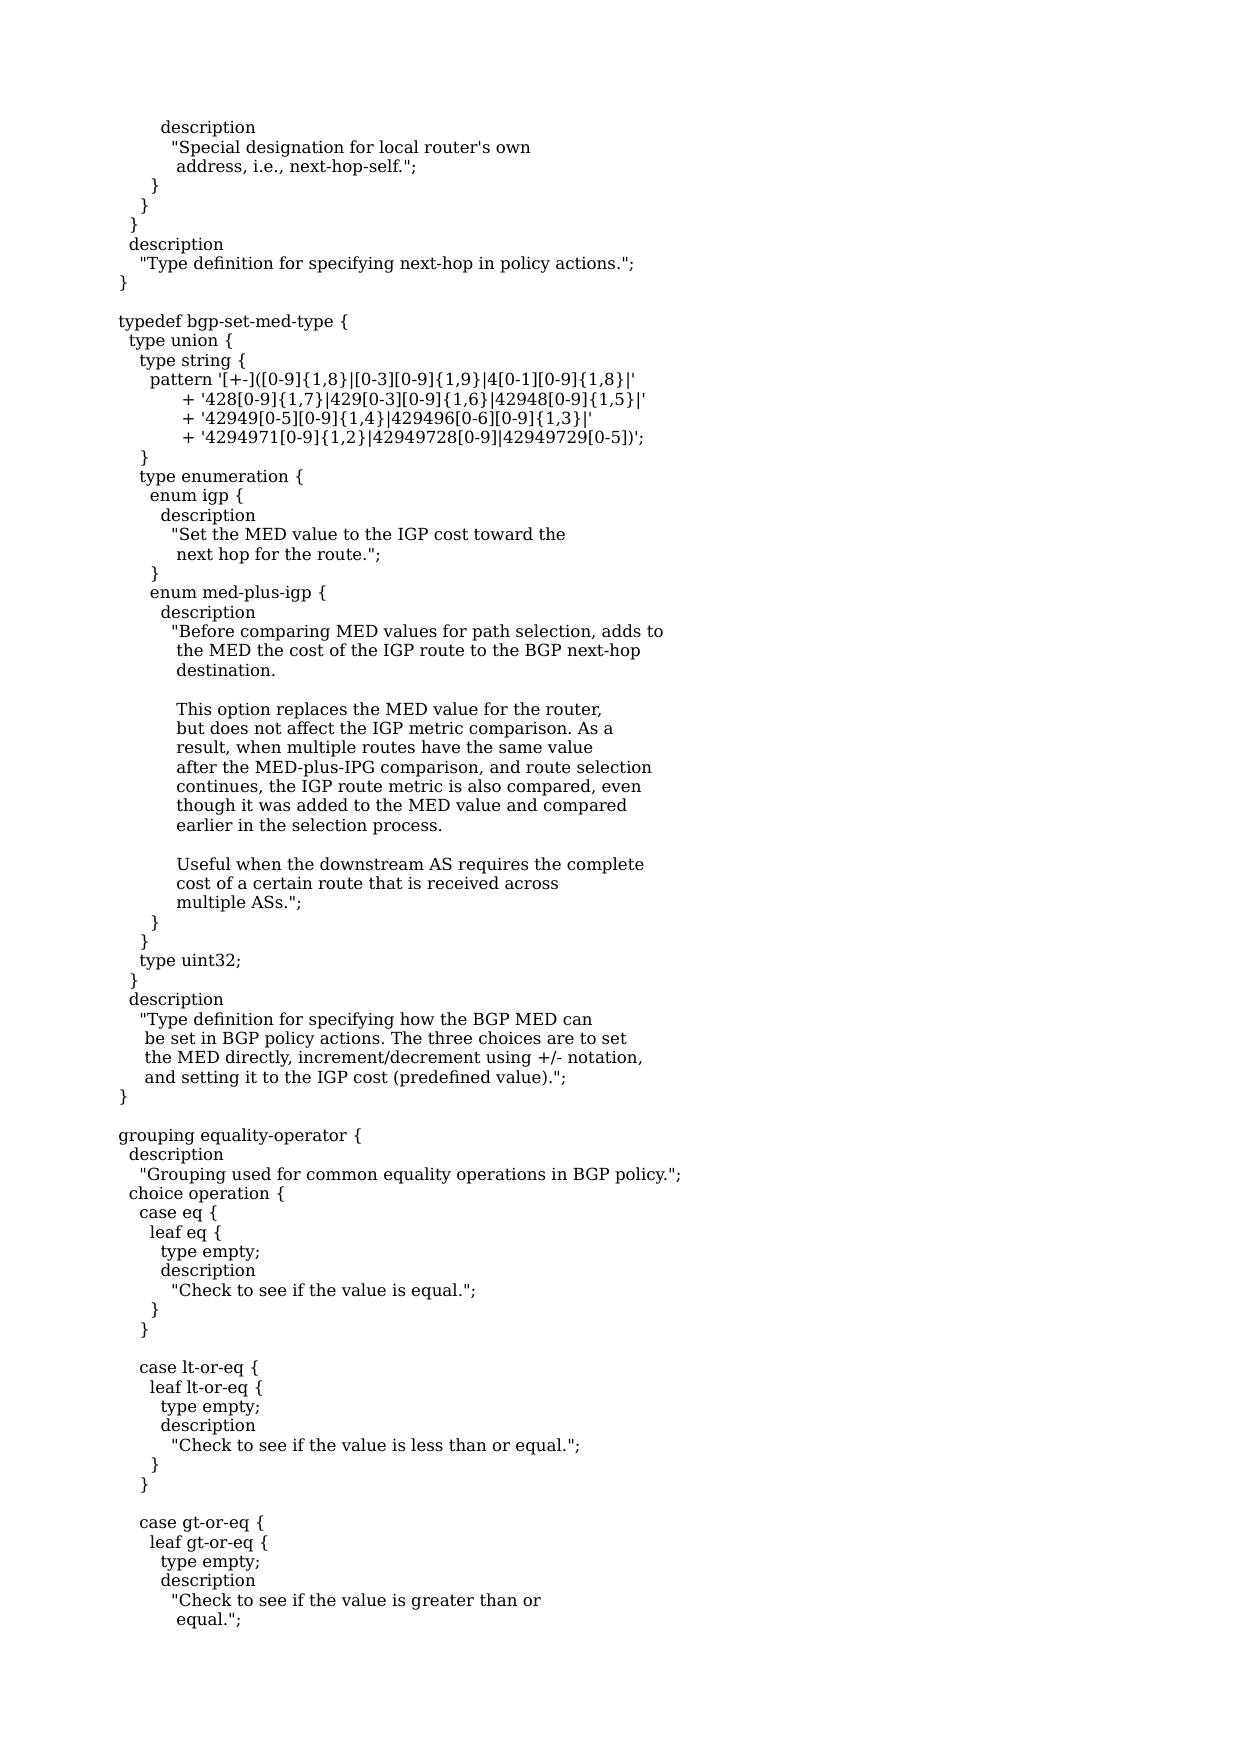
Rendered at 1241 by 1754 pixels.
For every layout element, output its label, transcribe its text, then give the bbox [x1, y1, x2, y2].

text enum igp { [118, 486, 1122, 506]
text description [118, 1416, 1122, 1436]
text } [118, 1474, 1122, 1494]
text Useful when the downstream AS requires the complete [118, 854, 1122, 874]
text } [118, 1455, 1122, 1474]
text description [118, 1261, 1122, 1281]
text } [118, 971, 1122, 990]
text } [118, 196, 1122, 215]
text case eq { [118, 1203, 1122, 1222]
text description [118, 1571, 1122, 1591]
text "Type definition for specifying next-hop in policy actions."; [118, 254, 1122, 273]
text type empty; [118, 1552, 1122, 1571]
text "Special designation for local router's own [118, 137, 1122, 157]
text description [118, 1145, 1122, 1164]
text type enumeration { [118, 467, 1122, 486]
text "Check to see if the value is equal."; [118, 1281, 1122, 1300]
text case lt-or-eq { [118, 1358, 1122, 1377]
text leaf lt-or-eq { [118, 1377, 1122, 1397]
text the MED directly, increment/decrement using +/- notation, [118, 1048, 1122, 1067]
text continues, the IGP route metric is also compared, even [118, 777, 1122, 796]
text type empty; [118, 1242, 1122, 1261]
text } [118, 215, 1122, 234]
text } [118, 176, 1122, 196]
text "Check to see if the value is greater than or [118, 1591, 1122, 1610]
text description [118, 602, 1122, 622]
text } [118, 1300, 1122, 1319]
text + '428[0-9]{1,7}|429[0-3][0-9]{1,6}|42948[0-9]{1,5}|' [118, 389, 1122, 409]
text destination. [118, 661, 1122, 680]
text next hop for the route."; [118, 544, 1122, 564]
text + '4294971[0-9]{1,2}|42949728[0-9]|42949729[0-5])'; [118, 428, 1122, 447]
text but does not affect the IGP metric comparison. As a [118, 719, 1122, 738]
text grouping equality-operator { [118, 1126, 1122, 1145]
text type string { [118, 351, 1122, 370]
text choice operation { [118, 1184, 1122, 1203]
text description [118, 990, 1122, 1009]
text description [118, 234, 1122, 254]
text result, when multiple routes have the same value [118, 738, 1122, 757]
text "Type definition for specifying how the BGP MED can [118, 1009, 1122, 1029]
text "Set the MED value to the IGP cost toward the [118, 525, 1122, 544]
text enum med-plus-igp { [118, 583, 1122, 602]
text be set in BGP policy actions. The three choices are to set [118, 1029, 1122, 1048]
text though it was added to the MED value and compared [118, 796, 1122, 816]
text address, i.e., next-hop-self."; [118, 157, 1122, 176]
text leaf eq { [118, 1222, 1122, 1242]
text leaf gt-or-eq { [118, 1532, 1122, 1552]
text equal."; [118, 1610, 1122, 1629]
text cost of a certain route that is received across [118, 874, 1122, 893]
text "Check to see if the value is less than or equal."; [118, 1436, 1122, 1455]
text after the MED-plus-IPG comparison, and route selection [118, 757, 1122, 777]
text } [118, 564, 1122, 583]
text } [118, 932, 1122, 951]
text case gt-or-eq { [118, 1513, 1122, 1532]
text } [118, 447, 1122, 467]
text "Before comparing MED values for path selection, adds to [118, 622, 1122, 641]
text earlier in the selection process. [118, 816, 1122, 835]
text multiple ASs."; [118, 893, 1122, 912]
text } [118, 1087, 1122, 1106]
text the MED the cost of the IGP route to the BGP next-hop [118, 641, 1122, 661]
text } [118, 912, 1122, 932]
text typedef bgp-set-med-type { [118, 312, 1122, 331]
text pattern '[+-]([0-9]{1,8}|[0-3][0-9]{1,9}|4[0-1][0-9]{1,8}|' [118, 370, 1122, 389]
text and setting it to the IGP cost (predefined value)."; [118, 1067, 1122, 1087]
text type union { [118, 331, 1122, 351]
text } [118, 1319, 1122, 1339]
text + '42949[0-5][0-9]{1,4}|429496[0-6][0-9]{1,3}|' [118, 409, 1122, 428]
text description [118, 118, 1122, 137]
text } [118, 273, 1122, 292]
text type uint32; [118, 951, 1122, 971]
text type empty; [118, 1397, 1122, 1416]
text This option replaces the MED value for the router, [118, 699, 1122, 719]
text description [118, 506, 1122, 525]
text "Grouping used for common equality operations in BGP policy."; [118, 1164, 1122, 1184]
